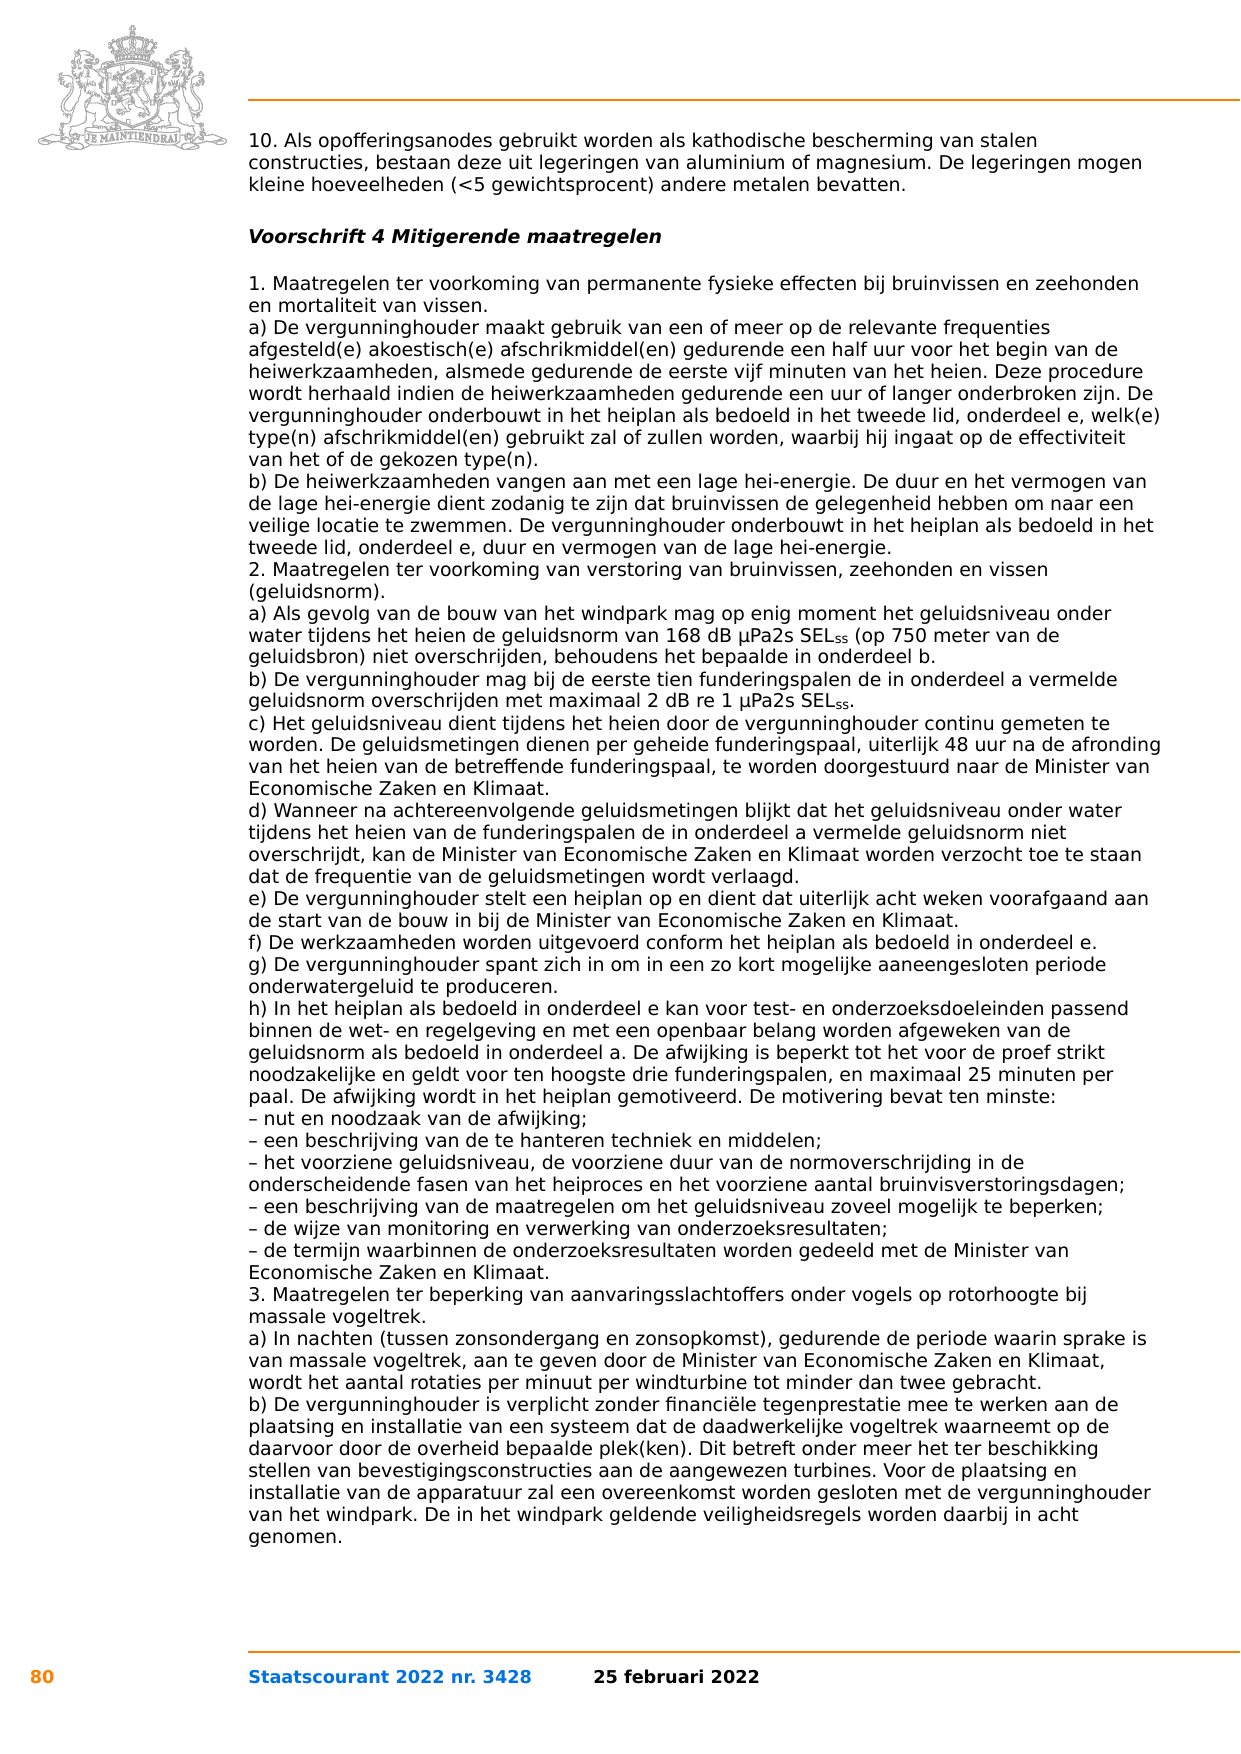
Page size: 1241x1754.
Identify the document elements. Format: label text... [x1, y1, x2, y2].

picture [38, 25, 227, 150]
text – de wijze van monitoring en verwerking van onderzoeksresultaten; [248, 1218, 1163, 1240]
text a) Als gevolg van de bouw van het windpark mag op enig moment het geluidsniveau onder water tijdens het heien de geluidsnorm van 168 dB µPa2s SELss (op 750 meter van de geluidsbron) niet overschrijden, behoudens het bepaalde in onderdeel b. [248, 602, 1163, 668]
text b) De vergunninghouder is verplicht zonder financiële tegenprestatie mee te werken aan de plaatsing en installatie van een systeem dat de daadwerkelijke vogeltrek waarneemt op de daarvoor door de overheid bepaalde plek(ken). Dit betreft onder meer het ter beschikking stellen van bevestigingsconstructies aan de aangewezen turbines. Voor de plaatsing en installatie van de apparatuur zal een overeenkomst worden gesloten met de vergunninghouder van het windpark. De in het windpark geldende veiligheidsregels worden daarbij in acht genomen. [248, 1394, 1163, 1548]
text e) De vergunninghouder stelt een heiplan op en dient dat uiterlijk acht weken voorafgaand aan de start van de bouw in bij de Minister van Economische Zaken en Klimaat. [248, 888, 1163, 932]
text – een beschrijving van de maatregelen om het geluidsniveau zoveel mogelijk te beperken; [248, 1196, 1163, 1218]
text 1. Maatregelen ter voorkoming van permanente fysieke effecten bij bruinvissen en zeehonden en mortaliteit van vissen. [248, 273, 1163, 317]
text g) De vergunninghouder spant zich in om in een zo kort mogelijke aaneengesloten periode onderwatergeluid te produceren. [248, 954, 1163, 998]
text a) De vergunninghouder maakt gebruik van een of meer op de relevante frequenties afgesteld(e) akoestisch(e) afschrikmiddel(en) gedurende een half uur voor het begin van de heiwerkzaamheden, alsmede gedurende de eerste vijf minuten van het heien. Deze procedure wordt herhaald indien de heiwerkzaamheden gedurende een uur of langer onderbroken zijn. De vergunninghouder onderbouwt in het heiplan als bedoeld in het tweede lid, onderdeel e, welk(e) type(n) afschrikmiddel(en) gebruikt zal of zullen worden, waarbij hij ingaat op de effectiviteit van het of de gekozen type(n). [248, 317, 1163, 471]
text 3. Maatregelen ter beperking van aanvaringsslachtoffers onder vogels op rotorhoogte bij massale vogeltrek. [248, 1284, 1163, 1328]
text – nut en noodzaak van de afwijking; [248, 1108, 1163, 1130]
text b) De heiwerkzaamheden vangen aan met een lage hei-energie. De duur en het vermogen van de lage hei-energie dient zodanig te zijn dat bruinvissen de gelegenheid hebben om naar een veilige locatie te zwemmen. De vergunninghouder onderbouwt in het heiplan als bedoeld in het tweede lid, onderdeel e, duur en vermogen van de lage hei-energie. [248, 471, 1163, 558]
text b) De vergunninghouder mag bij de eerste tien funderingspalen de in onderdeel a vermelde geluidsnorm overschrijden met maximaal 2 dB re 1 μPa2s SELss. [248, 668, 1163, 712]
text f) De werkzaamheden worden uitgevoerd conform het heiplan als bedoeld in onderdeel e. [248, 932, 1163, 954]
text – de termijn waarbinnen de onderzoeksresultaten worden gedeeld met de Minister van Economische Zaken en Klimaat. [248, 1240, 1163, 1284]
subtitle Voorschrift 4 Mitigerende maatregelen [248, 226, 1163, 248]
text d) Wanneer na achtereenvolgende geluidsmetingen blijkt dat het geluidsniveau onder water tijdens het heien van de funderingspalen de in onderdeel a vermelde geluidsnorm niet overschrijdt, kan de Minister van Economische Zaken en Klimaat worden verzocht toe te staan dat de frequentie van de geluidsmetingen wordt verlaagd. [248, 800, 1163, 888]
text h) In het heiplan als bedoeld in onderdeel e kan voor test- en onderzoeksdoeleinden passend binnen de wet- en regelgeving en met een openbaar belang worden afgeweken van de geluidsnorm als bedoeld in onderdeel a. De afwijking is beperkt tot het voor de proef strikt noodzakelijke en geldt voor ten hoogste drie funderingspalen, en maximaal 25 minuten per paal. De afwijking wordt in het heiplan gemotiveerd. De motivering bevat ten minste: [248, 998, 1163, 1108]
text a) In nachten (tussen zonsondergang en zonsopkomst), gedurende de periode waarin sprake is van massale vogeltrek, aan te geven door de Minister van Economische Zaken en Klimaat, wordt het aantal rotaties per minuut per windturbine tot minder dan twee gebracht. [248, 1328, 1163, 1394]
text 10. Als opofferingsanodes gebruikt worden als kathodische bescherming van stalen constructies, bestaan deze uit legeringen van aluminium of magnesium. De legeringen mogen kleine hoeveelheden (<5 gewichtsprocent) andere metalen bevatten. [248, 130, 1163, 196]
text 2. Maatregelen ter voorkoming van verstoring van bruinvissen, zeehonden en vissen (geluidsnorm). [248, 558, 1163, 602]
text c) Het geluidsniveau dient tijdens het heien door de vergunninghouder continu gemeten te worden. De geluidsmetingen dienen per geheide funderingspaal, uiterlijk 48 uur na de afronding van het heien van de betreffende funderingspaal, te worden doorgestuurd naar de Minister van Economische Zaken en Klimaat. [248, 712, 1163, 800]
text – het voorziene geluidsniveau, de voorziene duur van de normoverschrijding in de onderscheidende fasen van het heiproces en het voorziene aantal bruinvisverstoringsdagen; [248, 1152, 1163, 1196]
text – een beschrijving van de te hanteren techniek en middelen; [248, 1130, 1163, 1152]
